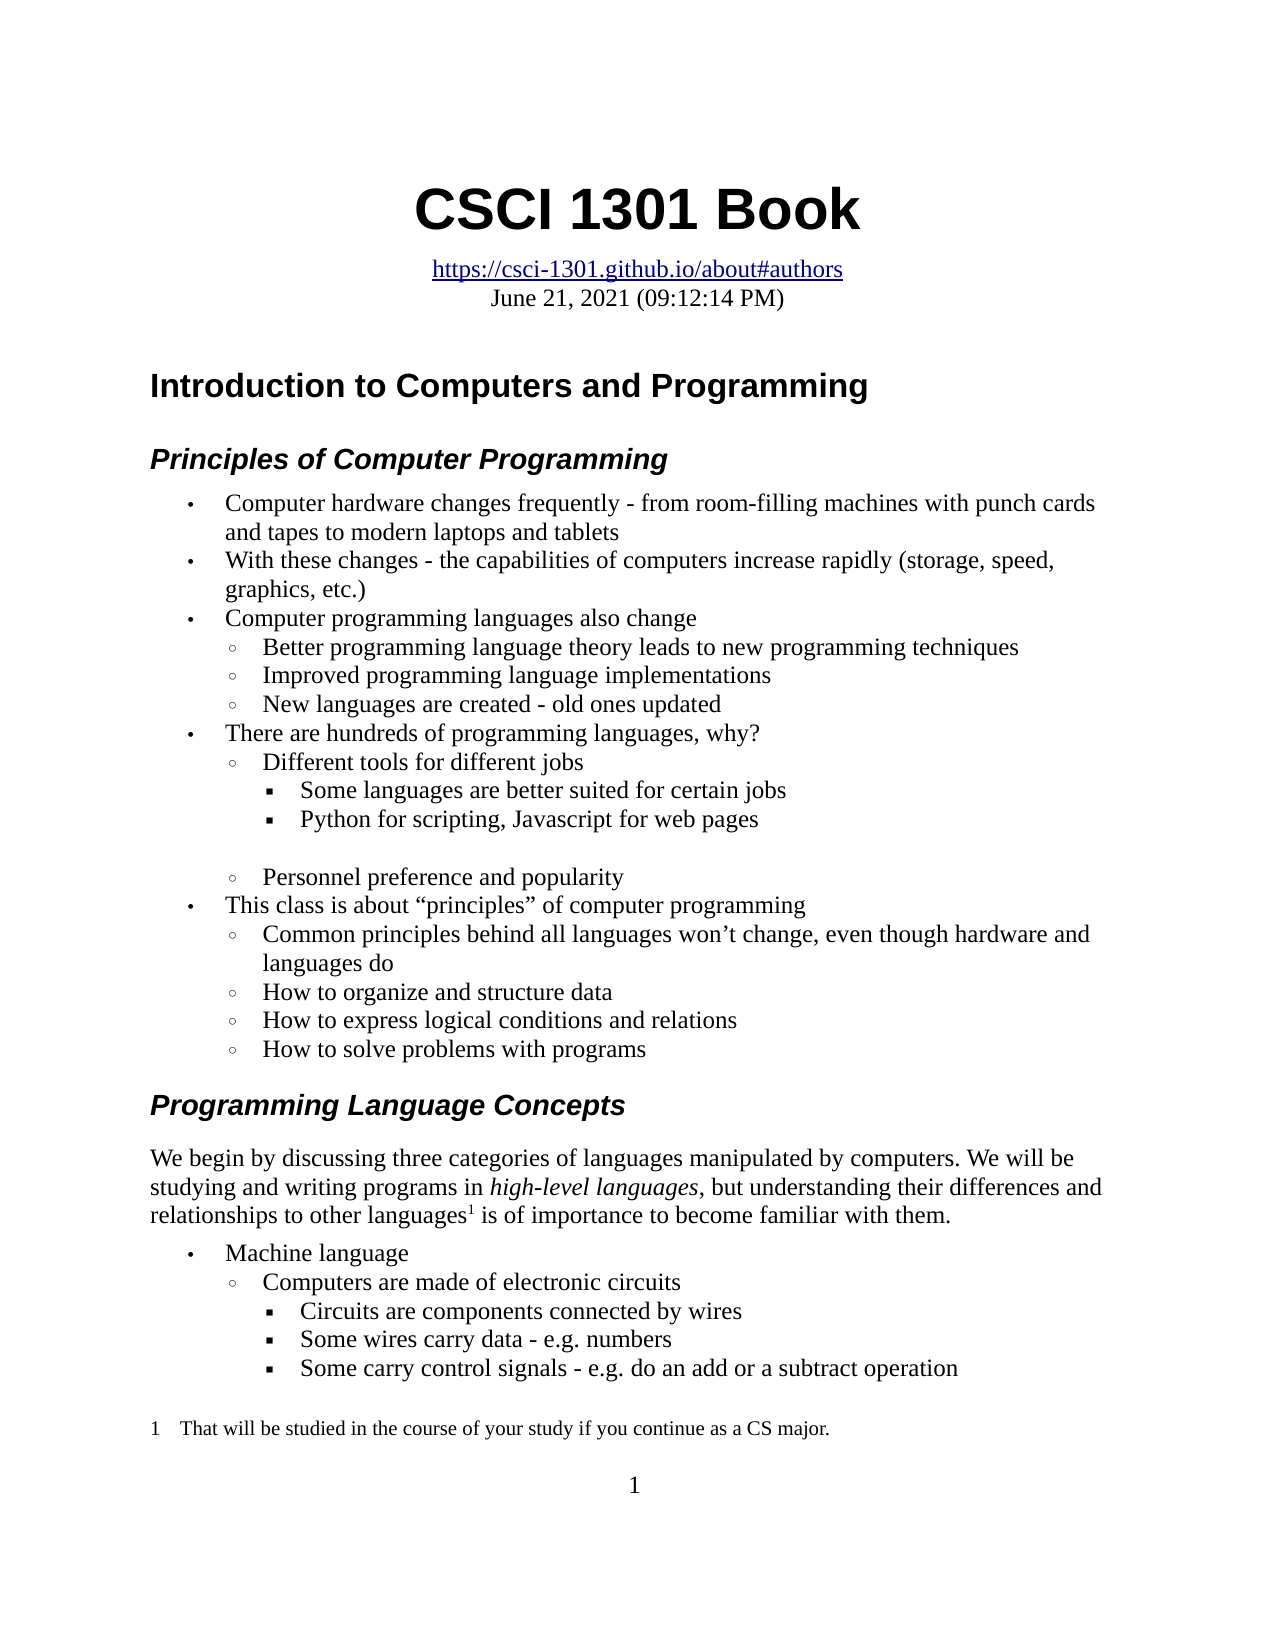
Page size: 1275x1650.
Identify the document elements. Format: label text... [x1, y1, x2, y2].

list How to organize and structure data [225, 977, 1125, 1006]
list Personnel preference and popularity [225, 862, 1125, 891]
list New languages are created - old ones updated [225, 689, 1125, 718]
text https://csci-1301.github.io/about#authors [150, 254, 1125, 283]
list Different tools for different jobs [225, 747, 1125, 776]
title CSCI 1301 Book [150, 175, 1125, 242]
list Computer hardware changes frequently - from room-filling machines with punch cards and tapes to modern laptops and tablets [187, 488, 1125, 546]
list Computer programming languages also change [187, 603, 1125, 632]
list Some wires carry data - e.g. numbers [262, 1324, 1125, 1353]
list Common principles behind all languages won’t change, even though hardware and languages do [225, 919, 1125, 977]
list How to solve problems with programs [225, 1034, 1125, 1063]
list Some languages are better suited for certain jobs [262, 776, 1125, 804]
list There are hundreds of programming languages, why? [187, 718, 1125, 747]
list Improved programming language implementations [225, 661, 1125, 689]
list With these changes - the capabilities of computers increase rapidly (storage, speed, graphics, etc.) [187, 546, 1125, 603]
subtitle Programming Language Concepts [150, 1088, 1125, 1122]
list This class is about “principles” of computer programming [187, 891, 1125, 919]
list Computers are made of electronic circuits [225, 1267, 1125, 1296]
list Python for scripting, Javascript for web pages [262, 804, 1125, 862]
subtitle Introduction to Computers and Programming [150, 366, 1125, 404]
list Machine language [187, 1238, 1125, 1267]
text We begin by discussing three categories of languages manipulated by computers. We will be studying and writing programs in high-level languages, but understanding their differences and relationships to other languages is of importance to become familiar with them. [150, 1143, 1125, 1229]
list Better programming language theory leads to new programming techniques [225, 632, 1125, 661]
subtitle Principles of Computer Programming [150, 442, 1125, 476]
text That will be studied in the course of your study if you continue as a CS major. [150, 1416, 1125, 1440]
list Some carry control signals - e.g. do an add or a subtract operation [262, 1353, 1125, 1382]
list How to express logical conditions and relations [225, 1006, 1125, 1034]
list Circuits are components connected by wires [262, 1296, 1125, 1324]
text June 21, 2021 (09:12:14 PM) [150, 283, 1125, 312]
